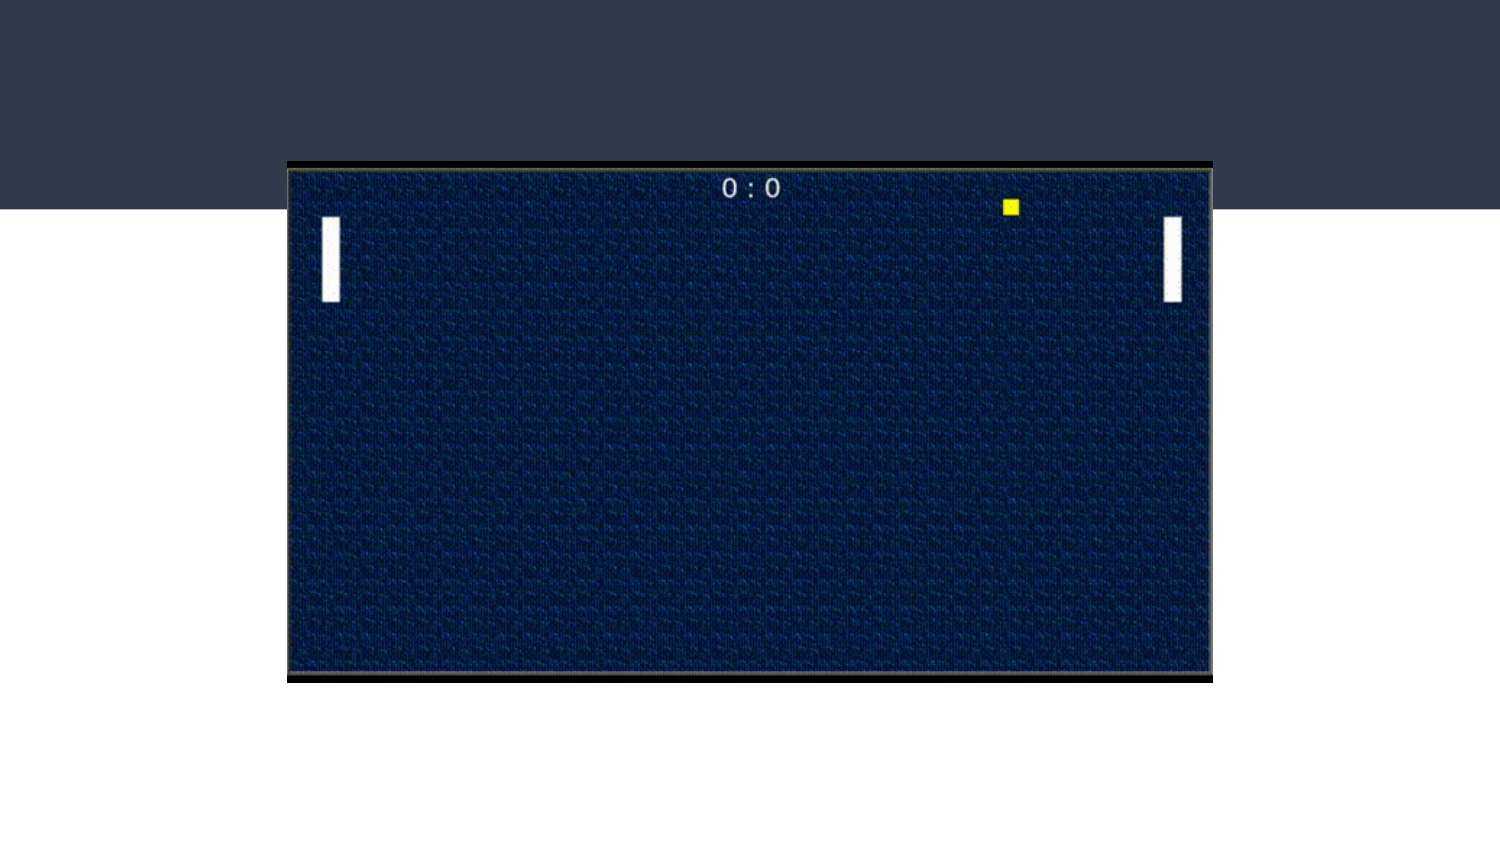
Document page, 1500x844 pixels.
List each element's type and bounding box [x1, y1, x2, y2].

picture [287, 161, 1213, 683]
